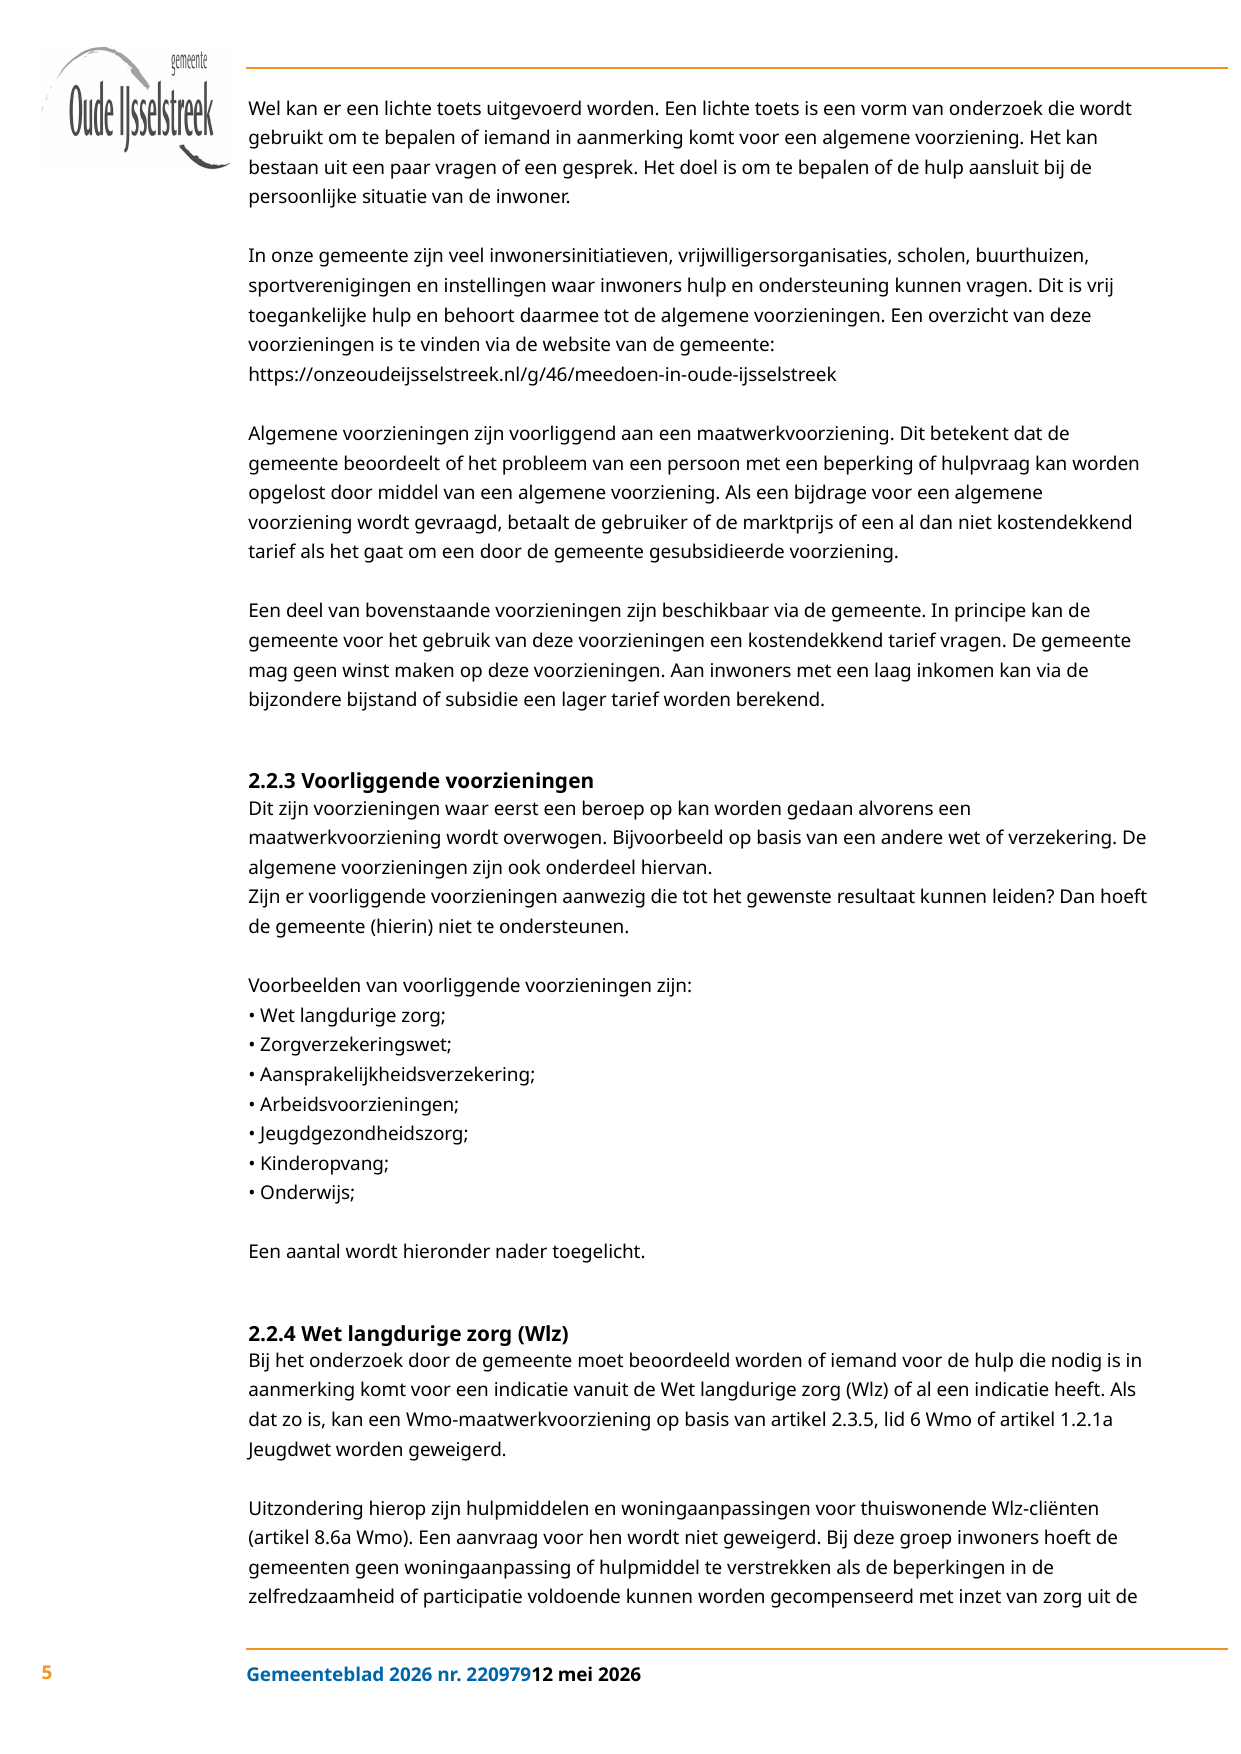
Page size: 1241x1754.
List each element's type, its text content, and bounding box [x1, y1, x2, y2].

text • Aansprakelijkheidsverzekering; [248, 1061, 1152, 1087]
text • Arbeidsvoorzieningen; [248, 1091, 1152, 1116]
text • Onderwijs; [248, 1179, 1152, 1205]
text In onze gemeente zijn veel inwonersinitiatieven, vrijwilligersorganisaties, scholen, buurthuizen, sportverenigingen en instellingen waar inwoners hulp en ondersteuning kunnen vragen. Dit is vrij toegankelijke hulp en behoort daarmee tot de algemene voorzieningen. Een overzicht van deze voorzieningen is te vinden via de website van de gemeente: https://onzeoudeijsselstreek.nl/g/46/meedoen-in-oude-ijsselstreek [248, 243, 1152, 387]
text Algemene voorzieningen zijn voorliggend aan een maatwerkvoorziening. Dit betekent dat de gemeente beoordeelt of het probleem van een persoon met een beperking of hulpvraag kan worden opgelost door middel van een algemene voorziening. Als een bijdrage voor een algemene voorziening wordt gevraagd, betaalt de gebruiker of de marktprijs of een al dan niet kostendekkend tarief als het gaat om een door de gemeente gesubsidieerde voorziening. [248, 420, 1152, 564]
text Voorbeelden van voorliggende voorzieningen zijn: [248, 972, 1152, 998]
text 2.2.4 Wet langdurige zorg (Wlz) [248, 1319, 1152, 1347]
text Uitzondering hierop zijn hulpmiddelen en woningaanpassingen voor thuiswonende Wlz-cliënten (artikel 8.6a Wmo). Een aanvraag voor hen wordt niet geweigerd. Bij deze groep inwoners hoeft de gemeenten geen woningaanpassing of hulpmiddel te verstrekken als de beperkingen in de zelfredzaamheid of participatie voldoende kunnen worden gecompenseerd met inzet van zorg uit de [248, 1495, 1152, 1609]
text • Kinderopvang; [248, 1150, 1152, 1176]
text Dit zijn voorzieningen waar eerst een beroep op kan worden gedaan alvorens een maatwerkvoorziening wordt overwogen. Bijvoorbeeld op basis van een andere wet of verzekering. De algemene voorzieningen zijn ook onderdeel hiervan. [248, 795, 1152, 880]
picture [41, 47, 231, 172]
text Zijn er voorliggende voorzieningen aanwezig die tot het gewenste resultaat kunnen leiden? Dan hoeft de gemeente (hierin) niet te ondersteunen. [248, 884, 1152, 939]
text Bij het onderzoek door de gemeente moet beoordeeld worden of iemand voor de hulp die nodig is in aanmerking komt voor een indicatie vanuit de Wet langdurige zorg (Wlz) of al een indicatie heeft. Als dat zo is, kan een Wmo-maatwerkvoorziening op basis van artikel 2.3.5, lid 6 Wmo of artikel 1.2.1a Jeugdwet worden geweigerd. [248, 1347, 1152, 1462]
text • Zorgverzekeringswet; [248, 1032, 1152, 1057]
text Wel kan er een lichte toets uitgevoerd worden. Een lichte toets is een vorm van onderzoek die wordt gebruikt om te bepalen of iemand in aanmerking komt voor een algemene voorziening. Het kan bestaan uit een paar vragen of een gesprek. Het doel is om te bepalen of de hulp aansluit bij de persoonlijke situatie van de inwoner. [248, 95, 1152, 209]
text Een aantal wordt hieronder nader toegelicht. [248, 1239, 1152, 1264]
text • Jeugdgezondheidszorg; [248, 1120, 1152, 1146]
text • Wet langdurige zorg; [248, 1002, 1152, 1028]
text 2.2.3 Voorliggende voorzieningen [248, 766, 1152, 795]
text Een deel van bovenstaande voorzieningen zijn beschikbaar via de gemeente. In principe kan de gemeente voor het gebruik van deze voorzieningen een kostendekkend tarief vragen. De gemeente mag geen winst maken op deze voorzieningen. Aan inwoners met een laag inkomen kan via de bijzondere bijstand of subsidie een lager tarief worden berekend. [248, 598, 1152, 712]
